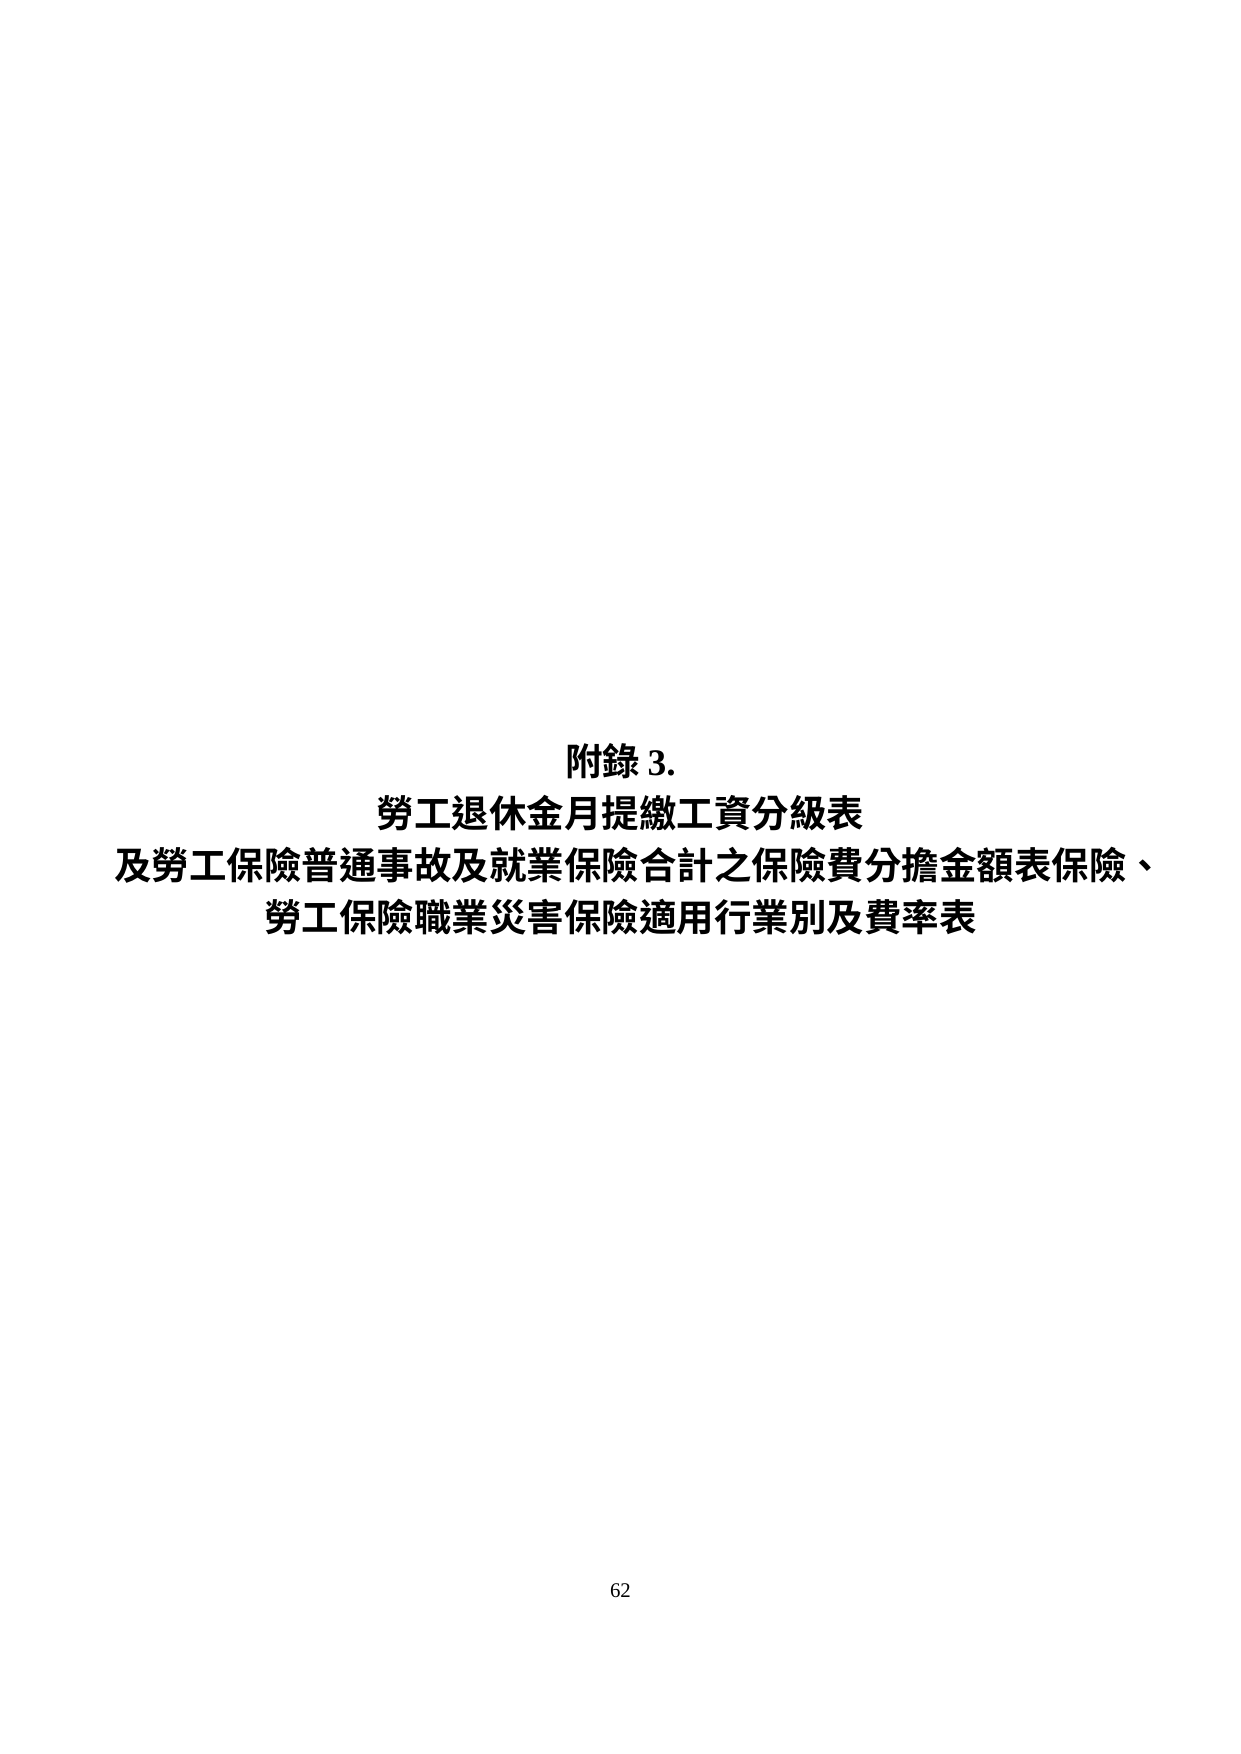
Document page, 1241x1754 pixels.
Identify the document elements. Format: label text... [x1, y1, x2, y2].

text 及勞工保險普通事故及就業保險合計之保險費分擔金額表保險、勞工保險職業災害保險適用行業別及費率表 [112, 837, 1128, 942]
text 附錄3. [112, 733, 1128, 785]
text 勞工退休金月提繳工資分級表 [112, 785, 1128, 837]
